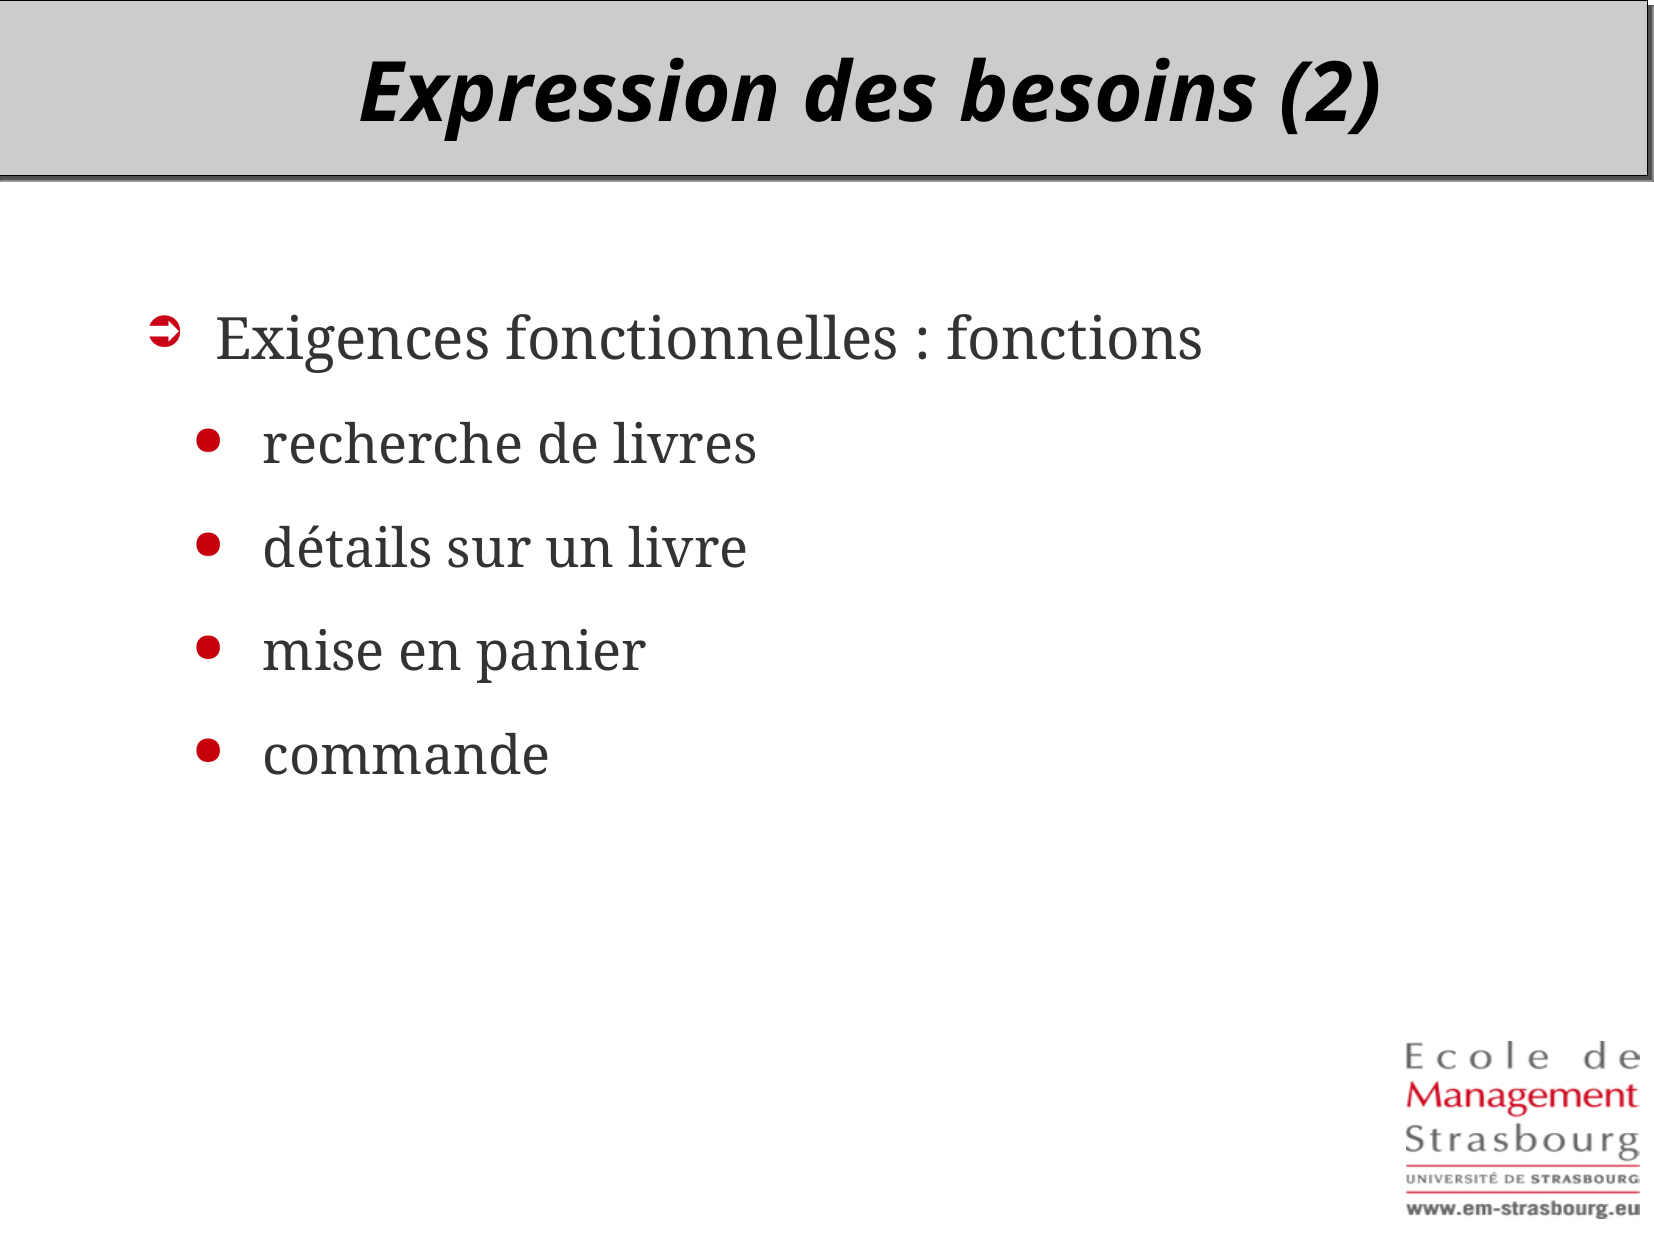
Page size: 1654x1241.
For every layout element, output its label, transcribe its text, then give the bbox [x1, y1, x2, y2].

title Expression des besoins (2) [164, 0, 1577, 178]
picture [1406, 1041, 1640, 1219]
list Exigences fonctionnelles : fonctions recherche de livres détails sur un livre mise en panier commande [132, 297, 1555, 1208]
